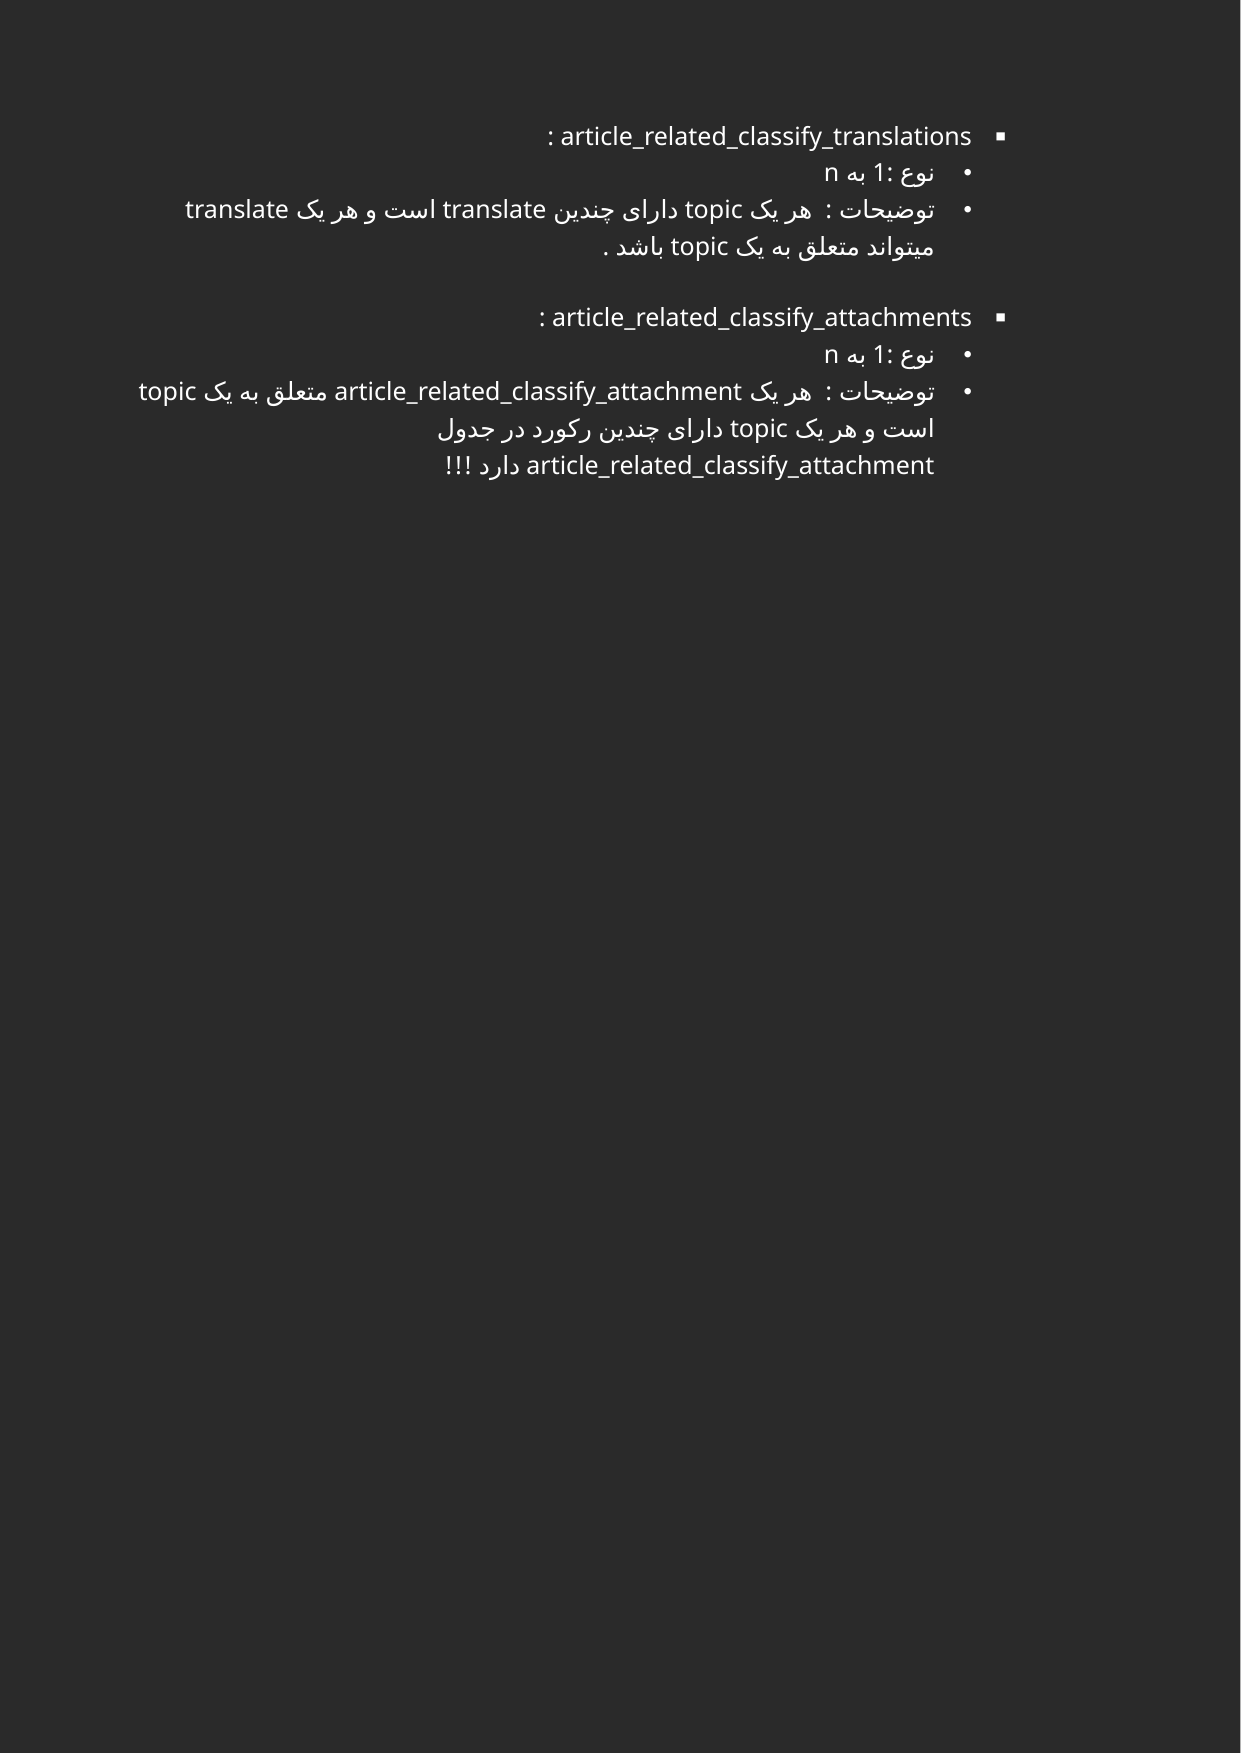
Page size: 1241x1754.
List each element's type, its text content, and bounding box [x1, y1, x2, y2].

list توضیحات : هر یک topic دارای چندین translate است و هر یک translate میتواند متعلق به یک topic باشد . [118, 192, 972, 266]
list article_related_classify_translations : [118, 118, 1010, 155]
list article_related_classify_attachments : [118, 300, 1010, 337]
list نوع :‌1 به n [118, 337, 972, 374]
list توضیحات : هر یک article_related_classify_attachment متعلق به یک topic است و هر یک topic دارای چندین رکورد در جدول article_related_classify_attachment دارد !!! [118, 374, 972, 485]
list نوع :‌1 به n [118, 155, 972, 192]
